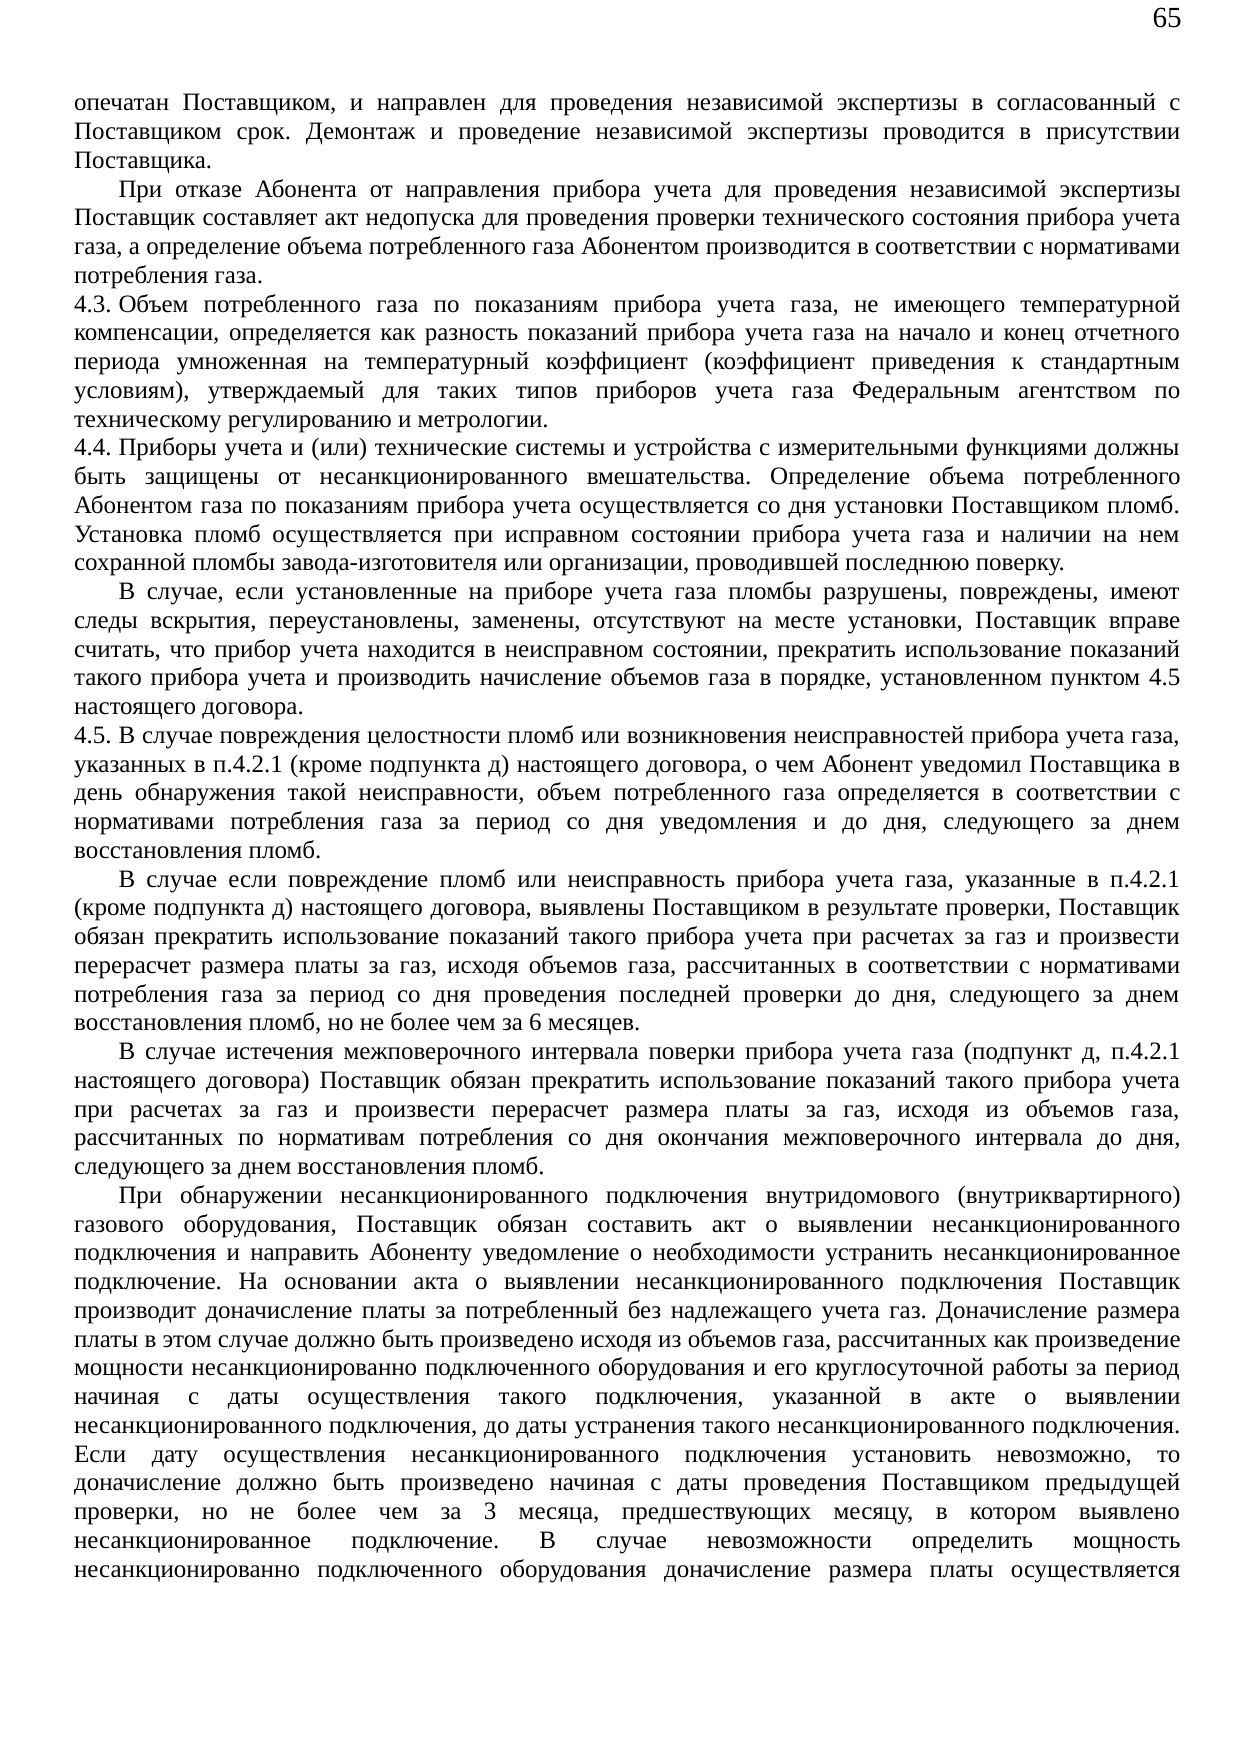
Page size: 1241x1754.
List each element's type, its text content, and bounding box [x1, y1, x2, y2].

list Приборы учета и (или) технические системы и устройства с измерительными функциями должны быть защищены от несанкционированного вмешательства. Определение объема потребленного Абонентом газа по показаниям прибора учета осуществляется со дня установки Поставщиком пломб. Установка пломб осуществляется при исправном состоянии прибора учета газа и наличии на нем сохранной пломбы завода-изготовителя или организации, проводившей последнюю поверку. [74, 432, 1181, 576]
text При обнаружении несанкционированного подключения внутридомового (внутриквартирного) газового оборудования, Поставщик обязан составить акт о выявлении несанкционированного подключения и направить Абоненту уведомление о необходимости устранить несанкционированное подключение. На основании акта о выявлении несанкционированного подключения Поставщик производит доначисление платы за потребленный без надлежащего учета газ. Доначисление размера платы в этом случае должно быть произведено исходя из объемов газа, рассчитанных как произведение мощности несанкционированно подключенного оборудования и его круглосуточной работы за период начиная с даты осуществления такого подключения, указанной в акте о выявлении несанкционированного подключения, до даты устранения такого несанкционированного подключения. Если дату осуществления несанкционированного подключения установить невозможно, то доначисление должно быть произведено начиная с даты проведения Поставщиком предыдущей проверки, но не более чем за 3 месяца, предшествующих месяцу, в котором выявлено несанкционированное подключение. В случае невозможности определить мощность несанкционированно подключенного оборудования доначисление размера платы осуществляется [74, 1180, 1181, 1582]
text В случае истечения межповерочного интервала поверки прибора учета газа (подпункт д, п.4.2.1 настоящего договора) Поставщик обязан прекратить использование показаний такого прибора учета при расчетах за газ и произвести перерасчет размера платы за газ, исходя из объемов газа, рассчитанных по нормативам потребления со дня окончания межповерочного интервала до дня, следующего за днем восстановления пломб. [74, 1036, 1181, 1180]
text В случае, если установленные на приборе учета газа пломбы разрушены, повреждены, имеют следы вскрытия, переустановлены, заменены, отсутствуют на месте установки, Поставщик вправе считать, что прибор учета находится в неисправном состоянии, прекратить использование показаний такого прибора учета и производить начисление объемов газа в порядке, установленном пунктом 4.5 настоящего договора. [74, 576, 1181, 720]
text опечатан Поставщиком, и направлен для проведения независимой экспертизы в согласованный с Поставщиком срок. Демонтаж и проведение независимой экспертизы проводится в присутствии Поставщика. [74, 87, 1181, 174]
text При отказе Абонента от направления прибора учета для проведения независимой экспертизы Поставщик составляет акт недопуска для проведения проверки технического состояния прибора учета газа, а определение объема потребленного газа Абонентом производится в соответствии с нормативами потребления газа. [74, 174, 1181, 289]
text В случае если повреждение пломб или неисправность прибора учета газа, указанные в п.4.2.1 (кроме подпункта д) настоящего договора, выявлены Поставщиком в результате проверки, Поставщик обязан прекратить использование показаний такого прибора учета при расчетах за газ и произвести перерасчет размера платы за газ, исходя объемов газа, рассчитанных в соответствии с нормативами потребления газа за период со дня проведения последней проверки до дня, следующего за днем восстановления пломб, но не более чем за 6 месяцев. [74, 864, 1181, 1036]
list В случае повреждения целостности пломб или возникновения неисправностей прибора учета газа, указанных в п.4.2.1 (кроме подпункта д) настоящего договора, о чем Абонент уведомил Поставщика в день обнаружения такой неисправности, объем потребленного газа определяется в соответствии с нормативами потребления газа за период со дня уведомления и до дня, следующего за днем восстановления пломб. [74, 720, 1181, 864]
list Объем потребленного газа по показаниям прибора учета газа, не имеющего температурной компенсации, определяется как разность показаний прибора учета газа на начало и конец отчетного периода умноженная на температурный коэффициент (коэффициент приведения к стандартным условиям), утверждаемый для таких типов приборов учета газа Федеральным агентством по техническому регулированию и метрологии. [74, 289, 1181, 432]
